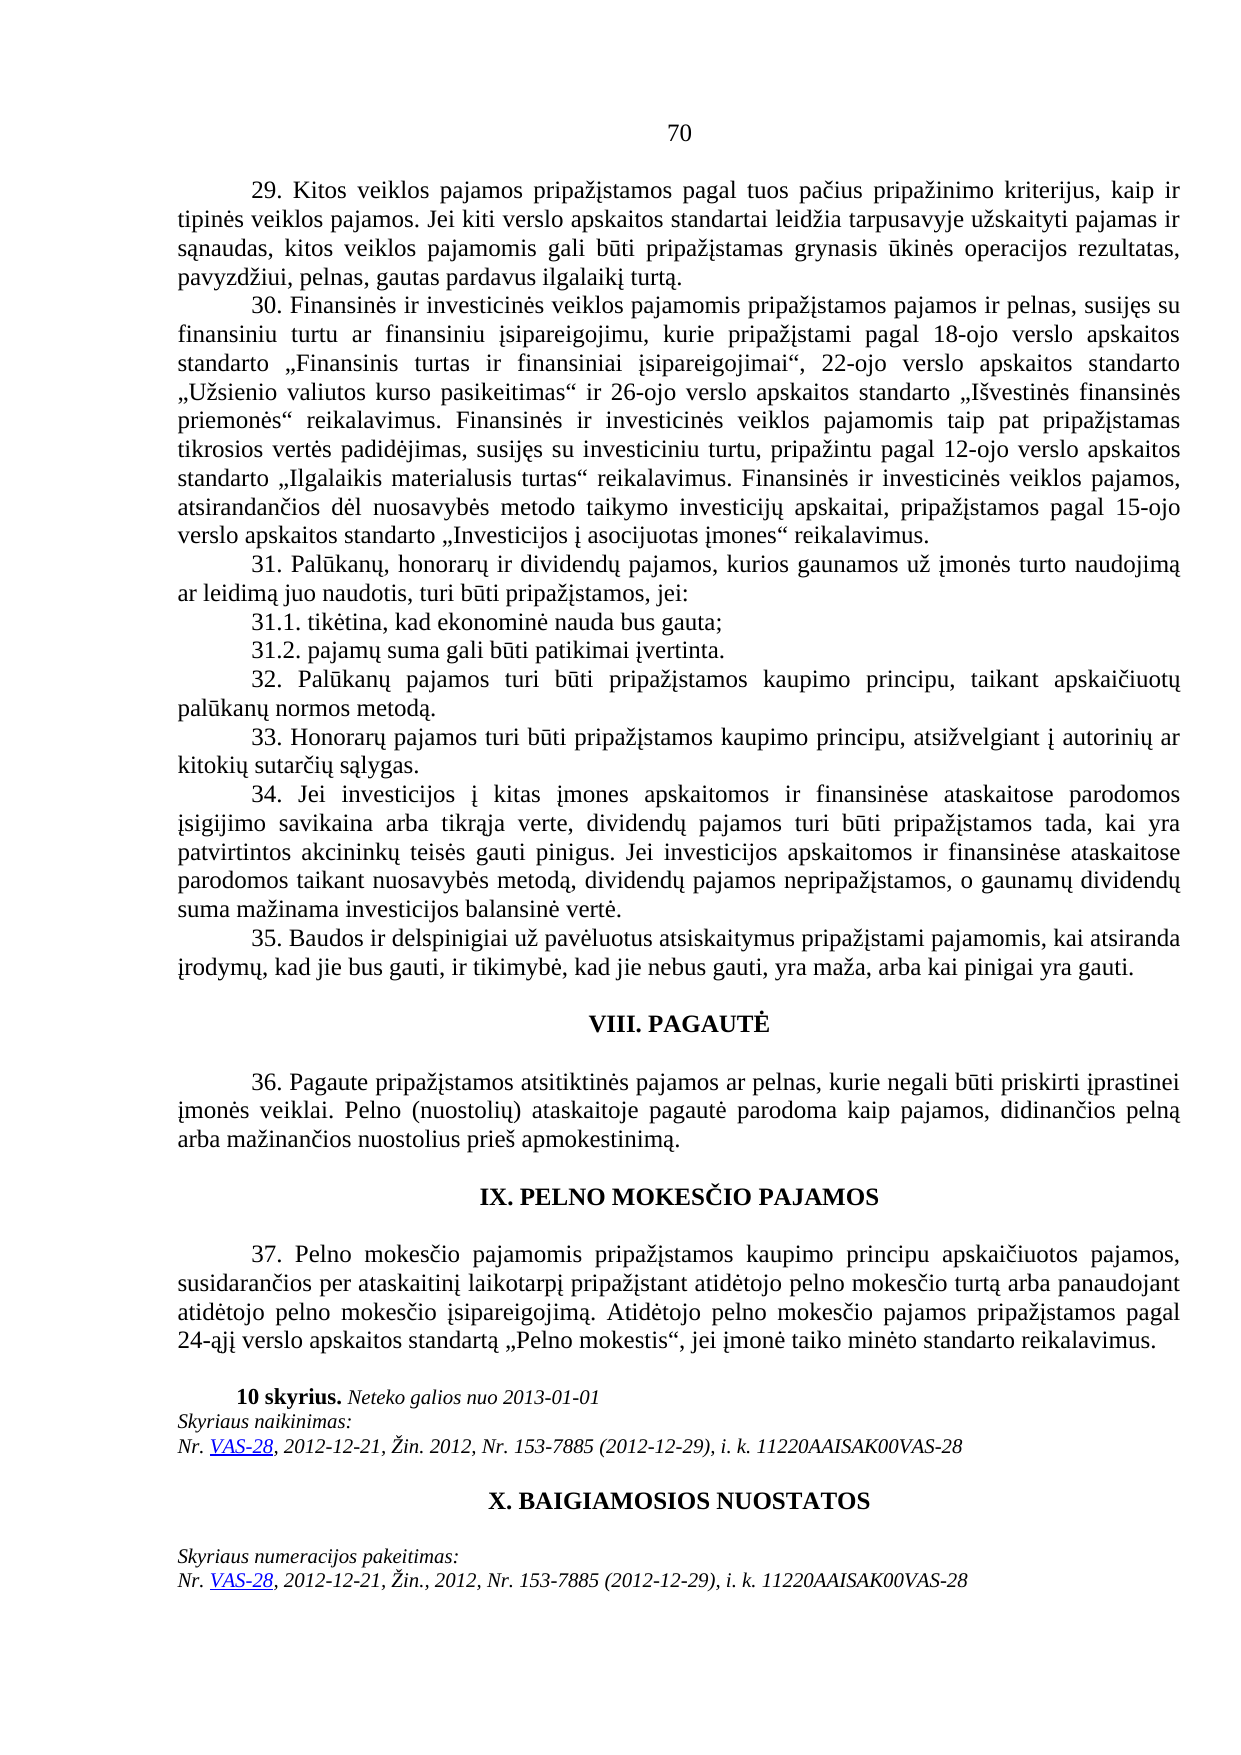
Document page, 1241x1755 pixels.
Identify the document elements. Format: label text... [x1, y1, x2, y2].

text 36. Pagaute pripažįstamos atsitiktinės pajamos ar pelnas, kurie negali būti priskirti įprastinei įmonės veiklai. Pelno (nuostolių) ataskaitoje pagautė parodoma kaip pajamos, didinančios pelną arba mažinančios nuostolius prieš apmokestinimą. [177, 1067, 1181, 1153]
text Nr. VAS-28, 2012-12-21, Žin. 2012, Nr. 153-7885 (2012-12-29), i. k. 11220AAISAK00VAS-28 [177, 1433, 1181, 1458]
text X. BAIGIAMOSIOS NUOSTATOS [177, 1486, 1181, 1515]
text 31.2. pajamų suma gali būti patikimai įvertinta. [177, 636, 1181, 664]
text 31. Palūkanų, honorarų ir dividendų pajamos, kurios gaunamos už įmonės turto naudojimą ar leidimą juo naudotis, turi būti pripažįstamos, jei: [177, 549, 1181, 607]
text 29. Kitos veiklos pajamos pripažįstamos pagal tuos pačius pripažinimo kriterijus, kaip ir tipinės veiklos pajamos. Jei kiti verslo apskaitos standartai leidžia tarpusavyje užskaityti pajamas ir sąnaudas, kitos veiklos pajamomis gali būti pripažįstamas grynasis ūkinės operacijos rezultatas, pavyzdžiui, pelnas, gautas pardavus ilgalaikį turtą. [177, 176, 1181, 291]
text IX. PELNO MOKESČIO PAJAMOS [177, 1182, 1181, 1211]
text 34. Jei investicijos į kitas įmones apskaitomos ir finansinėse ataskaitose parodomos įsigijimo savikaina arba tikrąja verte, dividendų pajamos turi būti pripažįstamos tada, kai yra patvirtintos akcininkų teisės gauti pinigus. Jei investicijos apskaitomos ir finansinėse ataskaitose parodomos taikant nuosavybės metodą, dividendų pajamos nepripažįstamos, o gaunamų dividendų suma mažinama investicijos balansinė vertė. [177, 779, 1181, 923]
text Skyriaus numeracijos pakeitimas: [177, 1544, 1181, 1568]
text 31.1. tikėtina, kad ekonominė nauda bus gauta; [177, 607, 1181, 636]
text 37. Pelno mokesčio pajamomis pripažįstamos kaupimo principu apskaičiuotos pajamos, susidarančios per ataskaitinį laikotarpį pripažįstant atidėtojo pelno mokesčio turtą arba panaudojant atidėtojo pelno mokesčio įsipareigojimą. Atidėtojo pelno mokesčio pajamos pripažįstamos pagal 24-ąjį verslo apskaitos standartą „Pelno mokestis“, jei įmonė taiko minėto standarto reikalavimus. [177, 1239, 1181, 1354]
text VIII. PAGAUTĖ [177, 1009, 1181, 1038]
text 32. Palūkanų pajamos turi būti pripažįstamos kaupimo principu, taikant apskaičiuotų palūkanų normos metodą. [177, 664, 1181, 722]
text Skyriaus naikinimas: [177, 1409, 1181, 1433]
text 10 skyrius. Neteko galios nuo 2013-01-01 [177, 1383, 1181, 1409]
text Nr. VAS-28, 2012-12-21, Žin., 2012, Nr. 153-7885 (2012-12-29), i. k. 11220AAISAK00VAS-28 [177, 1568, 1181, 1592]
text 35. Baudos ir delspinigiai už pavėluotus atsiskaitymus pripažįstami pajamomis, kai atsiranda įrodymų, kad jie bus gauti, ir tikimybė, kad jie nebus gauti, yra maža, arba kai pinigai yra gauti. [177, 923, 1181, 981]
text 30. Finansinės ir investicinės veiklos pajamomis pripažįstamos pajamos ir pelnas, susijęs su finansiniu turtu ar finansiniu įsipareigojimu, kurie pripažįstami pagal 18-ojo verslo apskaitos standarto „Finansinis turtas ir finansiniai įsipareigojimai“, 22-ojo verslo apskaitos standarto „Užsienio valiutos kurso pasikeitimas“ ir 26-ojo verslo apskaitos standarto „Išvestinės finansinės priemonės“ reikalavimus. Finansinės ir investicinės veiklos pajamomis taip pat pripažįstamas tikrosios vertės padidėjimas, susijęs su investiciniu turtu, pripažintu pagal 12-ojo verslo apskaitos standarto „Ilgalaikis materialusis turtas“ reikalavimus. Finansinės ir investicinės veiklos pajamos, atsirandančios dėl nuosavybės metodo taikymo investicijų apskaitai, pripažįstamos pagal 15-ojo verslo apskaitos standarto „Investicijos į asocijuotas įmones“ reikalavimus. [177, 291, 1181, 549]
text 33. Honorarų pajamos turi būti pripažįstamos kaupimo principu, atsižvelgiant į autorinių ar kitokių sutarčių sąlygas. [177, 722, 1181, 779]
